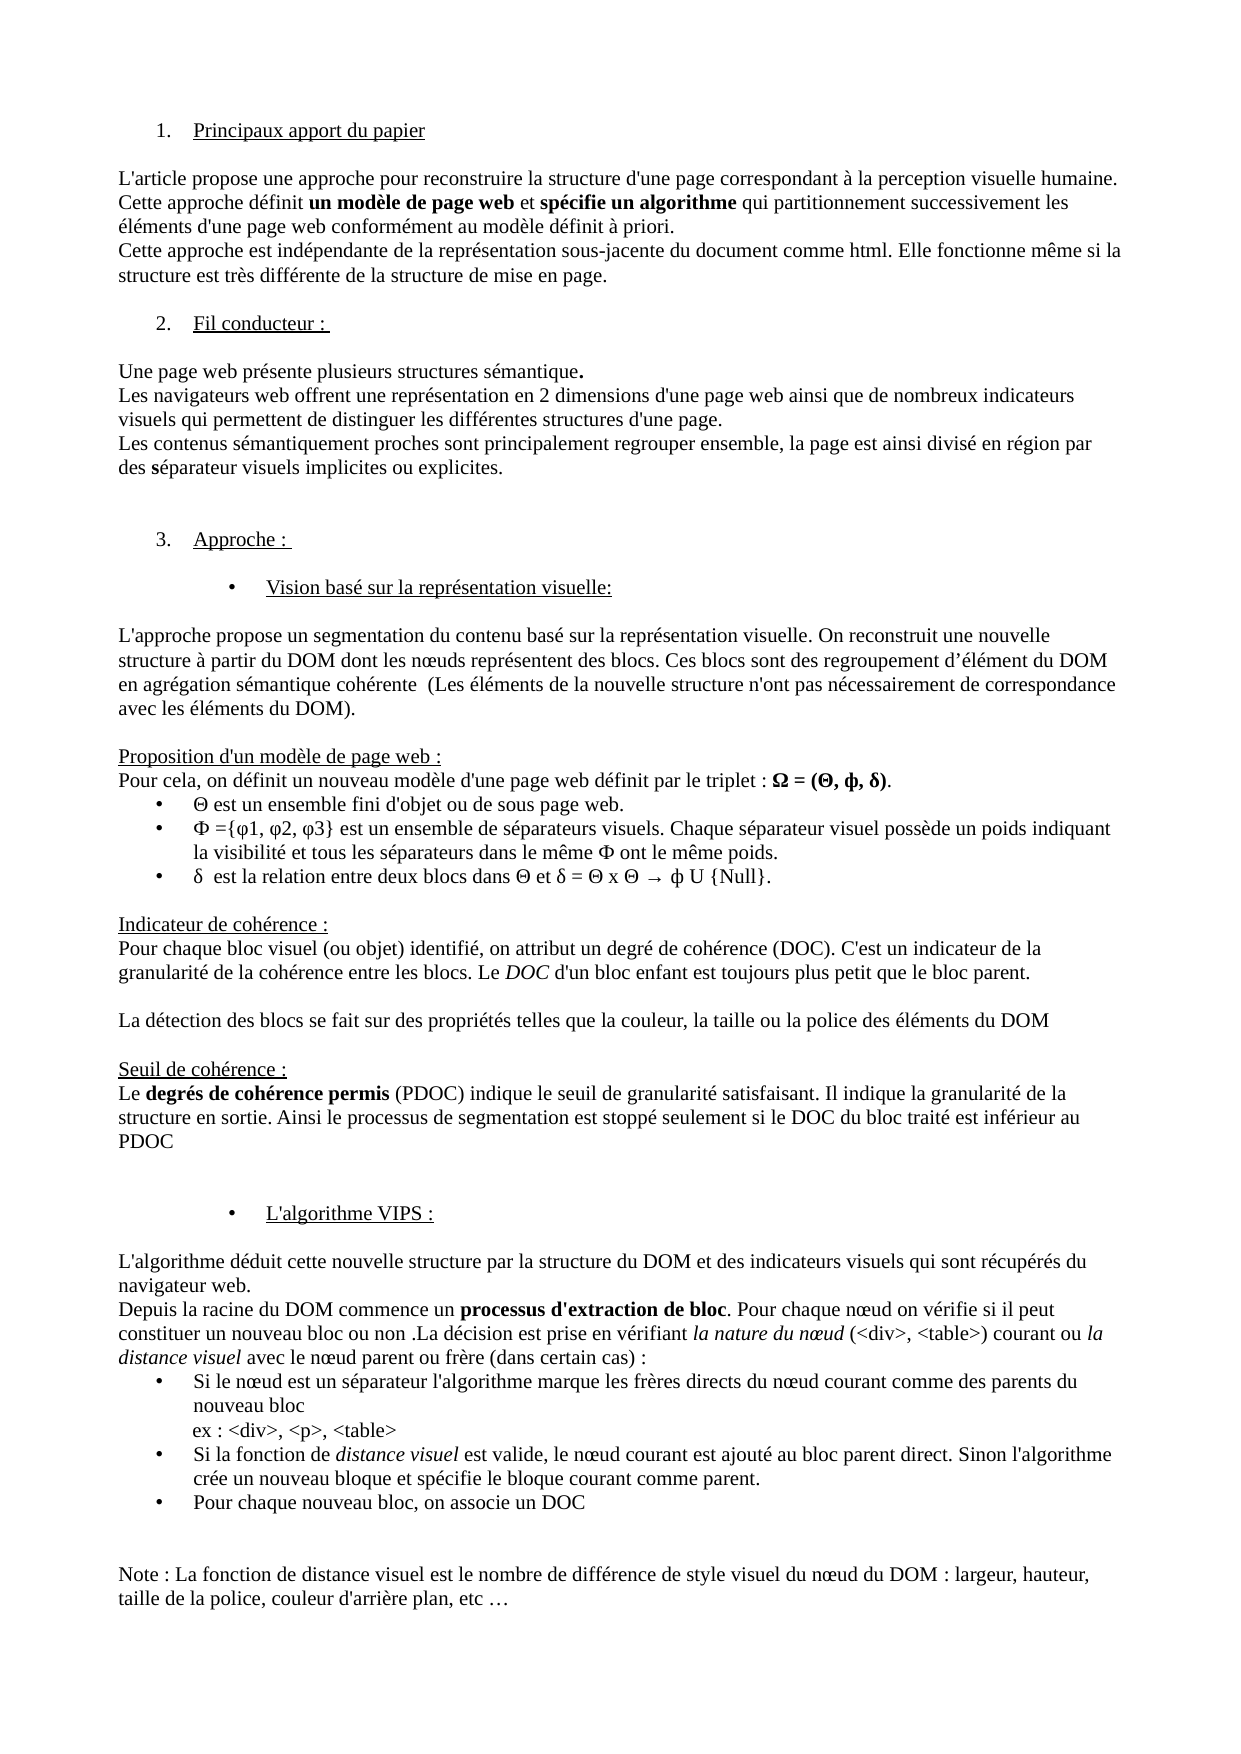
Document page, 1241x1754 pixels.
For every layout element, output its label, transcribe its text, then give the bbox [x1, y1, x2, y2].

list Vision basé sur la représentation visuelle: [228, 575, 1122, 599]
text L'approche propose un segmentation du contenu basé sur la représentation visuelle. On reconstruit une nouvelle structure à partir du DOM dont les nœuds représentent des blocs. Ces blocs sont des regroupement d’élément du DOM en agrégation sémantique cohérente (Les éléments de la nouvelle structure n'ont pas nécessairement de correspondance avec les éléments du DOM). [118, 623, 1122, 720]
text Depuis la racine du DOM commence un processus d'extraction de bloc. Pour chaque nœud on vérifie si il peut constituer un nouveau bloc ou non .La décision est prise en vérifiant la nature du nœud (<div>, <table>) courant ou la distance visuel avec le nœud parent ou frère (dans certain cas) : [118, 1297, 1122, 1369]
list L'algorithme VIPS : [228, 1201, 1122, 1225]
text Cette approche est indépendante de la représentation sous-jacente du document comme html. Elle fonctionne même si la structure est très différente de la structure de mise en page. [118, 238, 1122, 287]
list Fil conducteur : [156, 311, 1122, 335]
text Le degrés de cohérence permis (PDOC) indique le seuil de granularité satisfaisant. Il indique la granularité de la structure en sortie. Ainsi le processus de segmentation est stoppé seulement si le DOC du bloc traité est inférieur au PDOC [118, 1081, 1122, 1153]
text Seuil de cohérence : [118, 1057, 1122, 1081]
list Approche : [156, 527, 1122, 551]
list Principaux apport du papier [156, 118, 1122, 142]
list δ est la relation entre deux blocs dans Θ et δ = Θ x Θ → ф U {Null}. [156, 864, 1122, 888]
list Si la fonction de distance visuel est valide, le nœud courant est ajouté au bloc parent direct. Sinon l'algorithme crée un nouveau bloque et spécifie le bloque courant comme parent. [156, 1442, 1122, 1490]
text Note : La fonction de distance visuel est le nombre de différence de style visuel du nœud du DOM : largeur, hauteur, taille de la police, couleur d'arrière plan, etc … [118, 1562, 1122, 1610]
text Proposition d'un modèle de page web : [118, 744, 1122, 768]
text Pour chaque bloc visuel (ou objet) identifié, on attribut un degré de cohérence (DOC). C'est un indicateur de la granularité de la cohérence entre les blocs. Le DOC d'un bloc enfant est toujours plus petit que le bloc parent. [118, 936, 1122, 984]
list Pour chaque nouveau bloc, on associe un DOC [156, 1490, 1122, 1514]
text Une page web présente plusieurs structures sémantique. [118, 359, 1122, 383]
text L'article propose une approche pour reconstruire la structure d'une page correspondant à la perception visuelle humaine. Cette approche définit un modèle de page web et spécifie un algorithme qui partitionnement successivement les éléments d'une page web conformément au modèle définit à priori. [118, 166, 1122, 238]
text Les contenus sémantiquement proches sont principalement regrouper ensemble, la page est ainsi divisé en région par des séparateur visuels implicites ou explicites. [118, 431, 1122, 479]
list Si le nœud est un séparateur l'algorithme marque les frères directs du nœud courant comme des parents du nouveau bloc [156, 1369, 1122, 1417]
list Ф ={φ1, φ2, φ3} est un ensemble de séparateurs visuels. Chaque séparateur visuel possède un poids indiquant la visibilité et tous les séparateurs dans le même Ф ont le même poids. [156, 816, 1122, 864]
text L'algorithme déduit cette nouvelle structure par la structure du DOM et des indicateurs visuels qui sont récupérés du navigateur web. [118, 1249, 1122, 1297]
text ex : <div>, <p>, <table> [118, 1417, 1122, 1442]
list Θ est un ensemble fini d'objet ou de sous page web. [156, 792, 1122, 816]
text Indicateur de cohérence : [118, 912, 1122, 936]
text Pour cela, on définit un nouveau modèle d'une page web définit par le triplet : Ω = (Θ, ф, δ). [118, 768, 1122, 792]
text La détection des blocs se fait sur des propriétés telles que la couleur, la taille ou la police des éléments du DOM [118, 1008, 1122, 1032]
text Les navigateurs web offrent une représentation en 2 dimensions d'une page web ainsi que de nombreux indicateurs visuels qui permettent de distinguer les différentes structures d'une page. [118, 383, 1122, 431]
